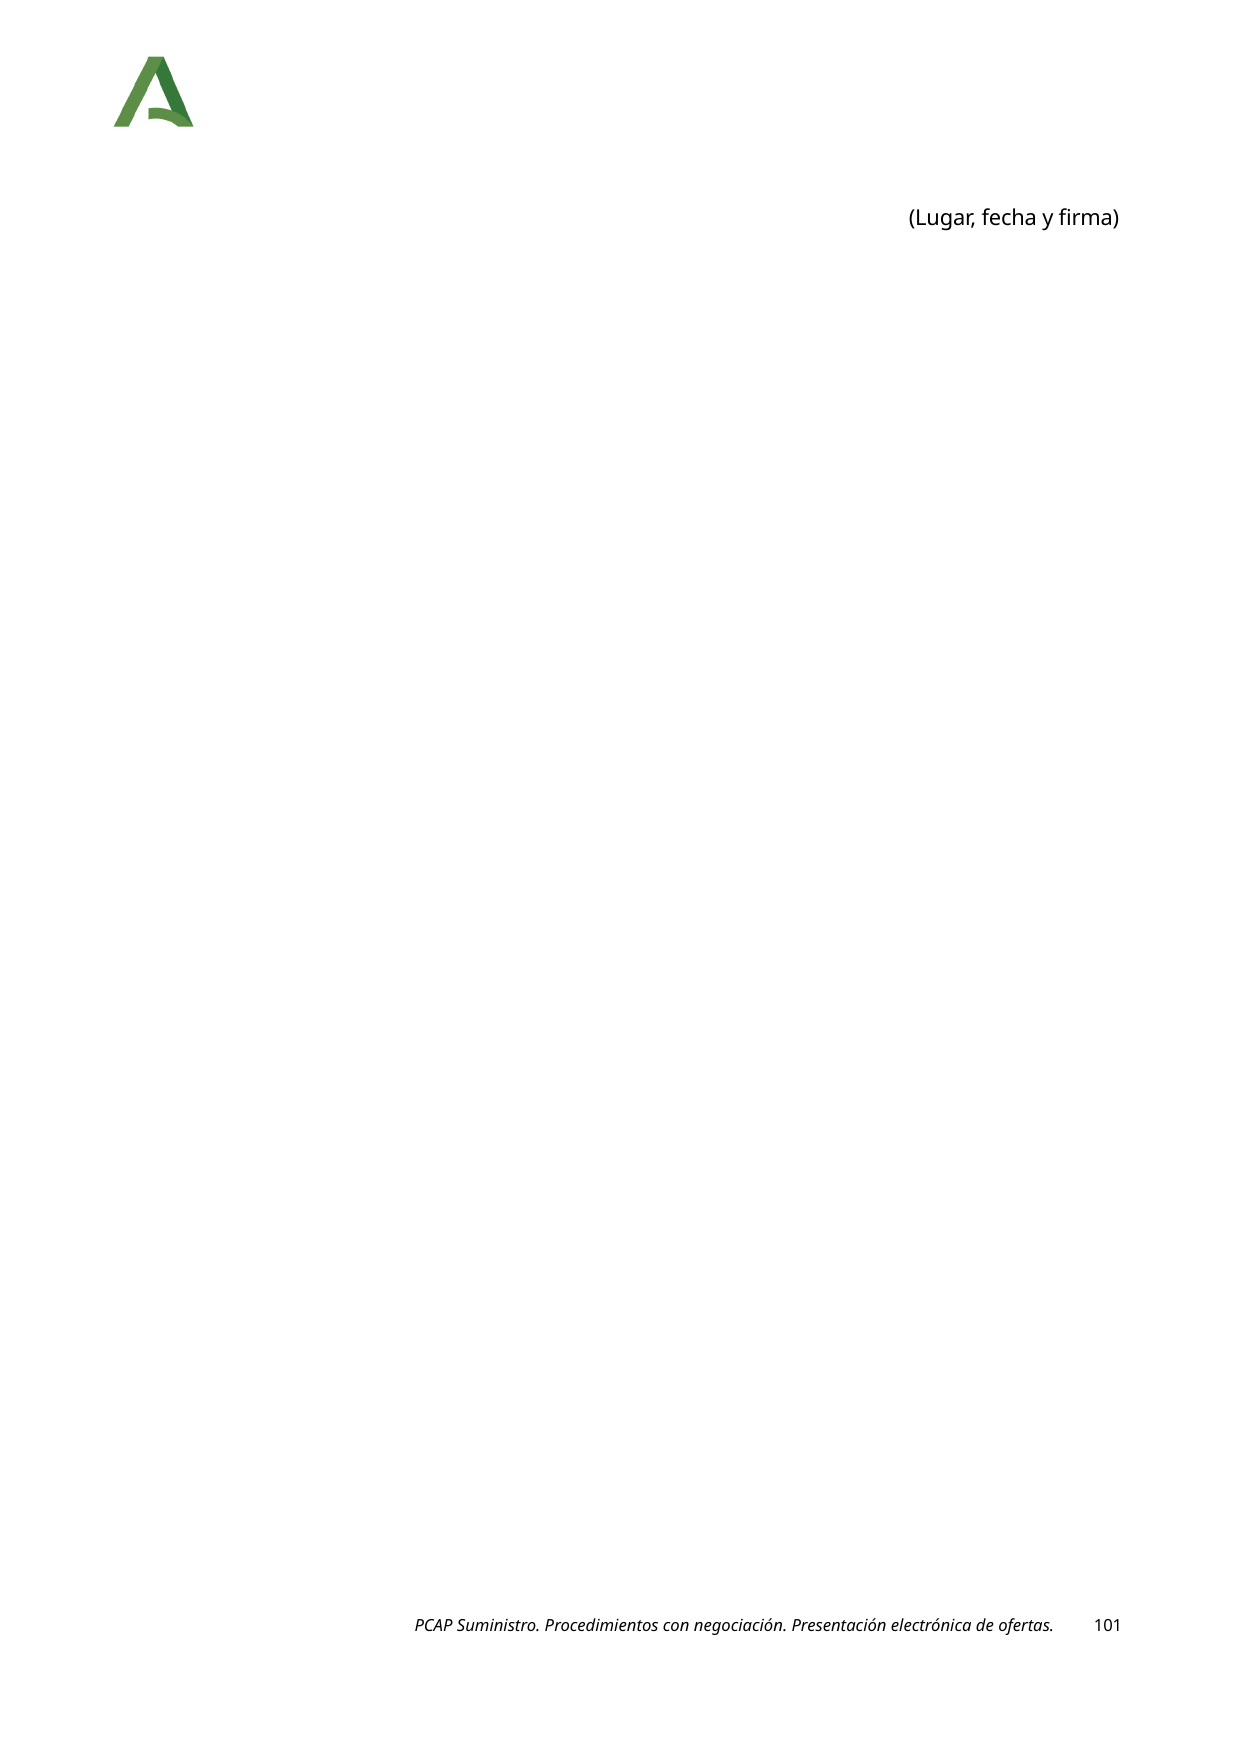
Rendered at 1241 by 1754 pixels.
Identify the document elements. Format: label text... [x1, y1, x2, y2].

picture [109, 52, 198, 131]
text (Lugar, fecha y firma) [118, 202, 1122, 235]
